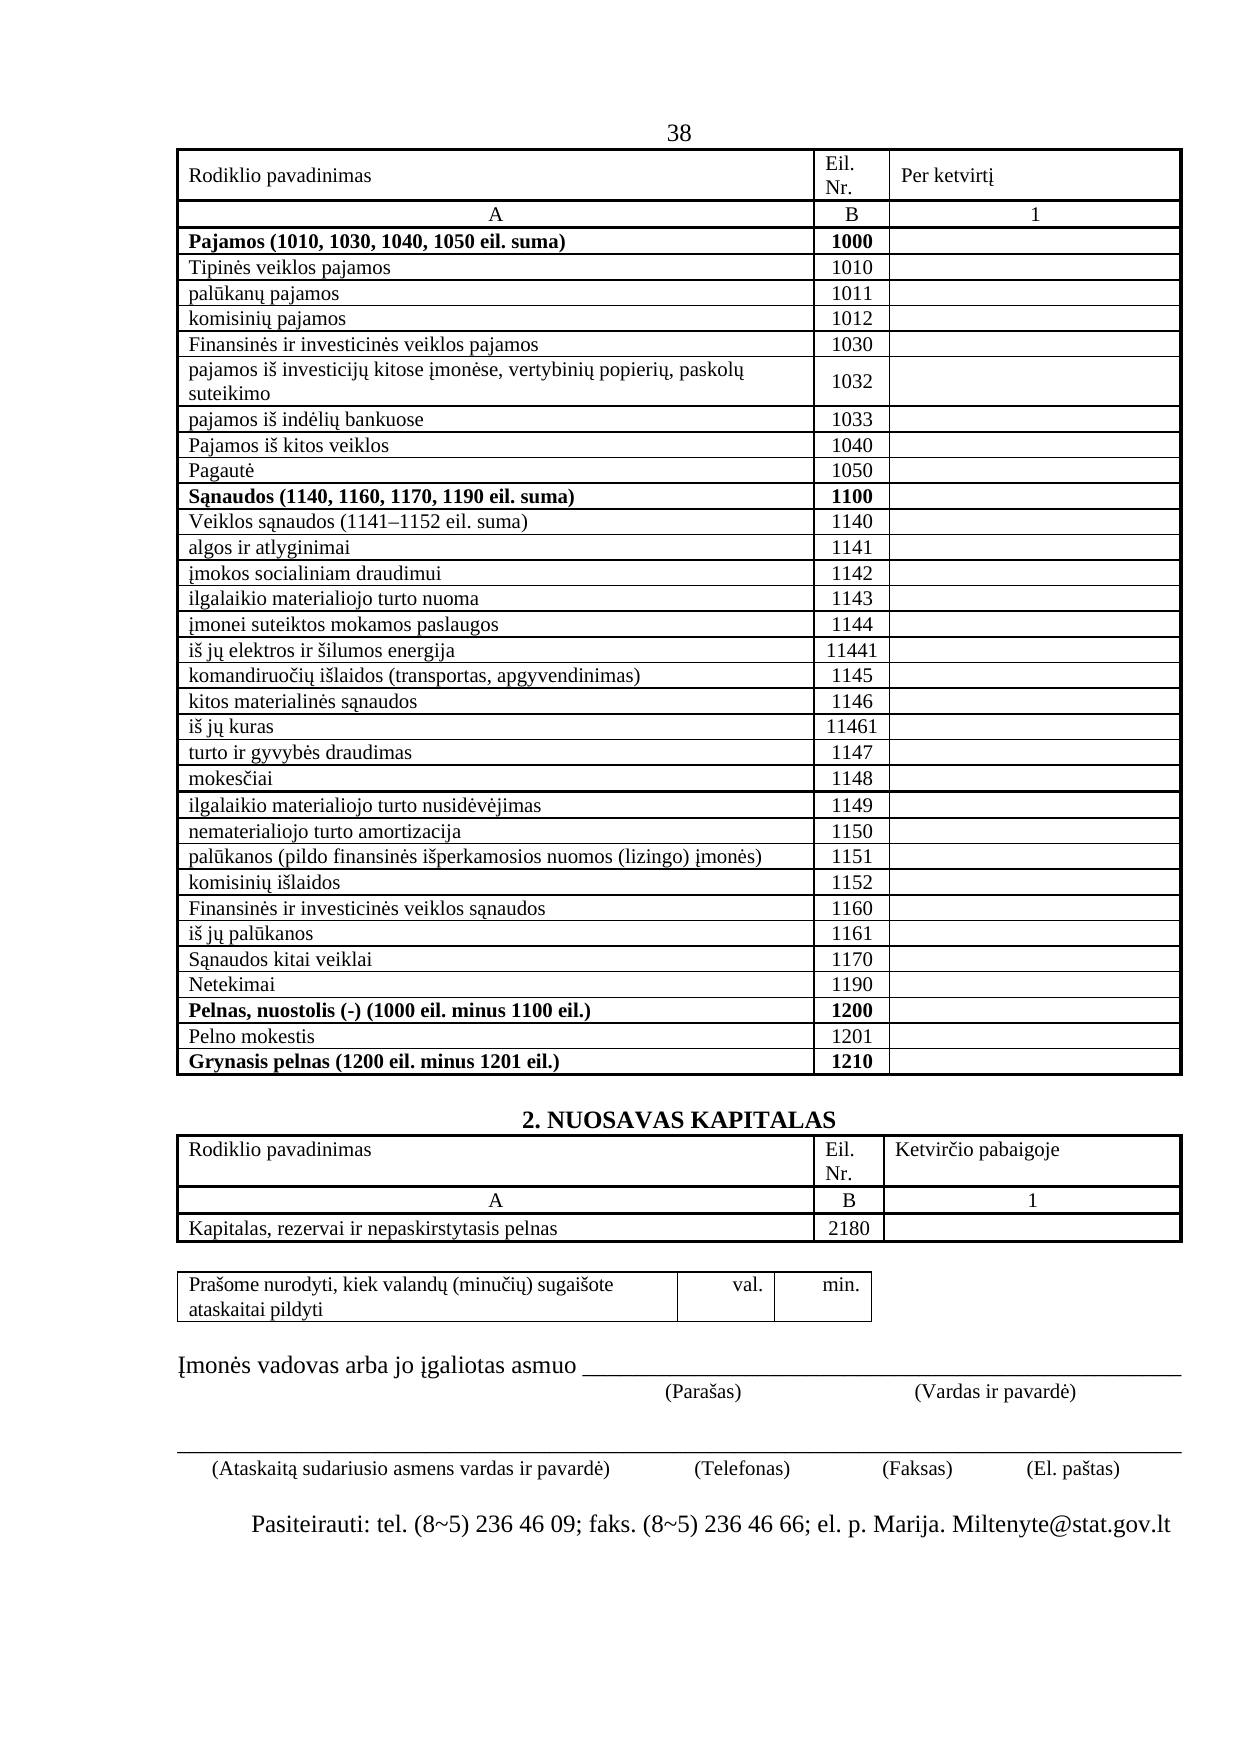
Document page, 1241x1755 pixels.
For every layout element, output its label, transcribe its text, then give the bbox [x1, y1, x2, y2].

table_cell [890, 433, 1179, 457]
table_cell 1150 [815, 819, 889, 843]
table_cell 11441 [815, 638, 889, 662]
table_cell [890, 561, 1179, 585]
table_cell Veiklos sąnaudos (1141–1152 eil. suma) [179, 510, 813, 533]
table_cell [890, 586, 1179, 610]
table_cell [890, 510, 1179, 533]
table_cell 1030 [815, 332, 889, 356]
table_cell [890, 793, 1179, 817]
table_cell 1149 [815, 793, 889, 817]
table_header Eil. Nr. [815, 151, 889, 199]
table_cell [890, 998, 1179, 1022]
table_cell [890, 535, 1179, 559]
table_cell [890, 638, 1179, 662]
text (Parašas) (Vardas ir pavardė) [177, 1379, 1181, 1403]
table_cell 1161 [815, 921, 889, 945]
table_cell įmokos socialiniam draudimui [179, 561, 813, 585]
table_cell [885, 1215, 1179, 1239]
table_cell ilgalaikio materialiojo turto nuoma [179, 586, 813, 610]
table_cell [890, 281, 1179, 304]
table_cell 1148 [815, 766, 889, 790]
table_cell 1142 [815, 561, 889, 585]
table_cell komisinių pajamos [179, 306, 813, 330]
table_cell [890, 870, 1179, 894]
table_cell 1151 [815, 844, 889, 868]
table_cell 11461 [815, 715, 889, 738]
table_cell Finansinės ir investicinės veiklos pajamos [179, 332, 813, 356]
table_cell 1170 [815, 947, 889, 971]
table_cell [890, 819, 1179, 843]
table_cell 1 [885, 1188, 1179, 1212]
table_cell [890, 689, 1179, 713]
table_cell Grynasis pelnas (1200 eil. minus 1201 eil.) [179, 1049, 813, 1073]
table_cell [890, 947, 1179, 971]
table_cell [890, 357, 1179, 405]
table_header Rodiklio pavadinimas [179, 151, 813, 199]
table_cell Pajamos iš kitos veiklos [179, 433, 813, 457]
table_cell 1160 [815, 896, 889, 919]
table_cell mokesčiai [179, 766, 813, 790]
table_cell 1040 [815, 433, 889, 457]
table_cell 1050 [815, 458, 889, 482]
table_cell 1012 [815, 306, 889, 330]
table_cell [890, 484, 1179, 508]
table_cell 1032 [815, 357, 889, 405]
table_cell [890, 255, 1179, 279]
table_cell iš jų elektros ir šilumos energija [179, 638, 813, 662]
table_cell A [179, 1188, 813, 1212]
table_cell 1010 [815, 255, 889, 279]
table_header Eil. Nr. [815, 1137, 883, 1185]
table_cell 1147 [815, 740, 889, 764]
table_cell [890, 740, 1179, 764]
table_cell B [815, 1188, 883, 1212]
table_cell Sąnaudos (1140, 1160, 1170, 1190 eil. suma) [179, 484, 813, 508]
table_cell [890, 306, 1179, 330]
table_cell Finansinės ir investicinės veiklos sąnaudos [179, 896, 813, 919]
table_cell 1210 [815, 1049, 889, 1073]
text Pasiteirauti: tel. (8~5) 236 46 09; faks. (8~5) 236 46 66; el. p. Marija. Miltenyte@stat.gov.lt [177, 1509, 1181, 1537]
table_cell 1146 [815, 689, 889, 713]
table_cell 1141 [815, 535, 889, 559]
table_cell palūkanų pajamos [179, 281, 813, 304]
table_cell palūkanos (pildo finansinės išperkamosios nuomos (lizingo) įmonės) [179, 844, 813, 868]
table_cell [890, 458, 1179, 482]
table_cell [890, 896, 1179, 919]
table_cell 1201 [815, 1024, 889, 1048]
table_cell [890, 229, 1179, 253]
table_cell Tipinės veiklos pajamos [179, 255, 813, 279]
table_cell komandiruočių išlaidos (transportas, apgyvendinimas) [179, 663, 813, 687]
table_cell pajamos iš indėlių bankuose [179, 407, 813, 431]
table_cell 1100 [815, 484, 889, 508]
table_cell [890, 407, 1179, 431]
table_cell kitos materialinės sąnaudos [179, 689, 813, 713]
table_cell Sąnaudos kitai veiklai [179, 947, 813, 971]
table_header Prašome nurodyti, kiek valandų (minučių) sugaišote ataskaitai pildyti [178, 1273, 677, 1321]
table_cell A [179, 202, 813, 226]
table_cell Pelno mokestis [179, 1024, 813, 1048]
table_header Rodiklio pavadinimas [179, 1137, 813, 1185]
table_cell ilgalaikio materialiojo turto nusidėvėjimas [179, 793, 813, 817]
table_cell 1000 [815, 229, 889, 253]
table_cell komisinių išlaidos [179, 870, 813, 894]
table_cell 1140 [815, 510, 889, 533]
table_cell 1033 [815, 407, 889, 431]
table_cell 1145 [815, 663, 889, 687]
table_cell algos ir atlyginimai [179, 535, 813, 559]
table_cell 2180 [815, 1215, 883, 1239]
table_cell įmonei suteiktos mokamos paslaugos [179, 612, 813, 636]
table_cell Netekimai [179, 972, 813, 996]
table_cell 1144 [815, 612, 889, 636]
table_header min. [775, 1273, 871, 1321]
table_cell [890, 972, 1179, 996]
table_header val. [678, 1273, 774, 1321]
table_cell turto ir gyvybės draudimas [179, 740, 813, 764]
table_cell Pelnas, nuostolis (-) (1000 eil. minus 1100 eil.) [179, 998, 813, 1022]
text (Ataskaitą sudariusio asmens vardas ir pavardė) (Telefonas) (Faksas) (El. paštas) [177, 1456, 1181, 1480]
table_cell [890, 844, 1179, 868]
table_cell pajamos iš investicijų kitose įmonėse, vertybinių popierių, paskolų suteikimo [179, 357, 813, 405]
table_cell 1011 [815, 281, 889, 304]
table_cell 1 [890, 202, 1179, 226]
table_header Per ketvirtį [890, 151, 1179, 199]
table_cell 1152 [815, 870, 889, 894]
table_header Ketvirčio pabaigoje [885, 1137, 1179, 1185]
table_cell B [815, 202, 889, 226]
table_cell Kapitalas, rezervai ir nepaskirstytasis pelnas [179, 1215, 813, 1239]
table_cell nematerialiojo turto amortizacija [179, 819, 813, 843]
table_cell iš jų kuras [179, 715, 813, 738]
table_cell [890, 1024, 1179, 1048]
table_cell [890, 766, 1179, 790]
table_cell [890, 1049, 1179, 1073]
table_cell [890, 663, 1179, 687]
table_cell [890, 921, 1179, 945]
table_cell Pajamos (1010, 1030, 1040, 1050 eil. suma) [179, 229, 813, 253]
table_header [872, 1271, 1181, 1321]
table_cell iš jų palūkanos [179, 921, 813, 945]
text Įmonės vadovas arba jo įgaliotas asmuo [177, 1350, 1181, 1379]
table_cell 1190 [815, 972, 889, 996]
table_cell Pagautė [179, 458, 813, 482]
table_cell 1200 [815, 998, 889, 1022]
table_cell [890, 612, 1179, 636]
table_cell 1143 [815, 586, 889, 610]
table_cell [890, 715, 1179, 738]
text 2. nuosavas kapitalas [177, 1105, 1181, 1134]
table_cell [890, 332, 1179, 356]
